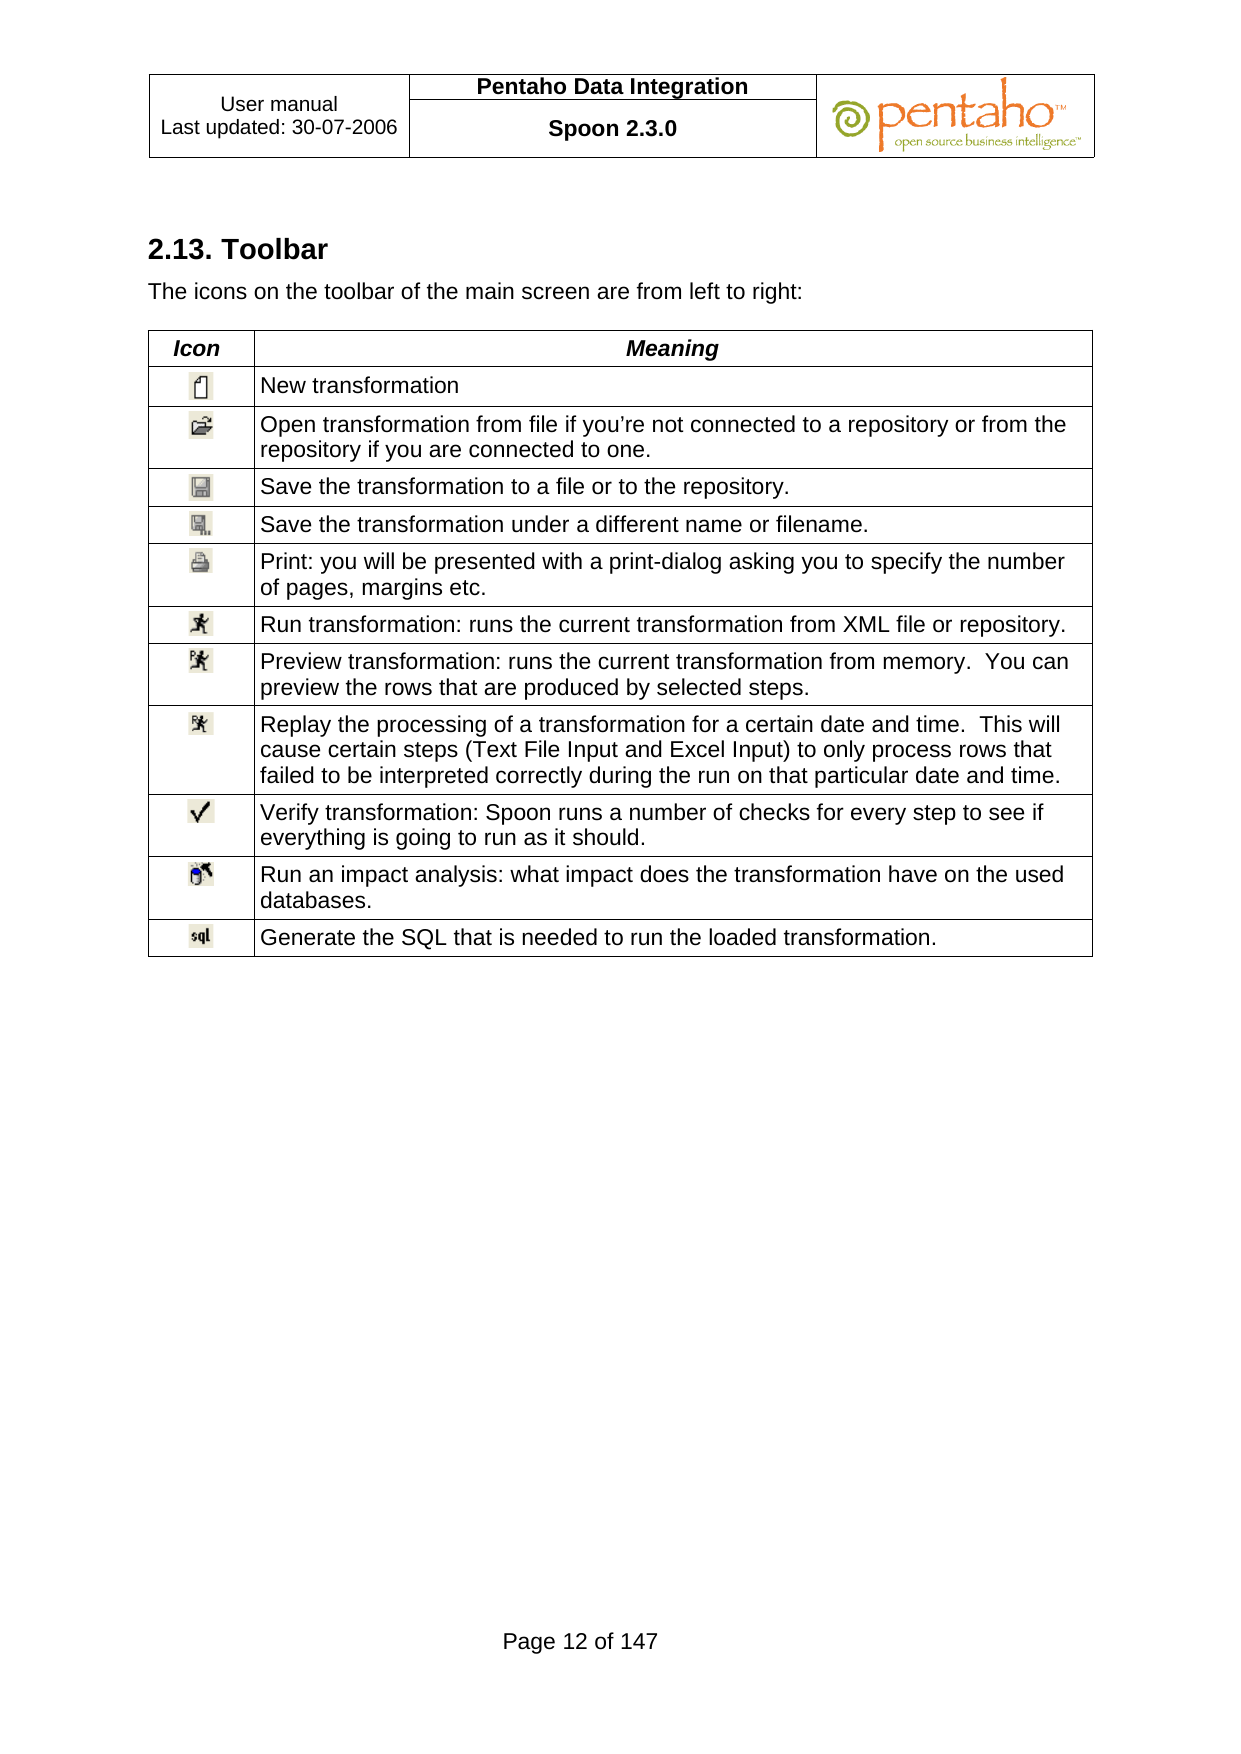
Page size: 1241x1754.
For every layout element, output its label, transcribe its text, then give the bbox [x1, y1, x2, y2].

table_cell [149, 367, 254, 406]
table_cell [149, 607, 254, 643]
subtitle Toolbar [148, 233, 1092, 266]
table_cell Verify transformation: Spoon runs a number of checks for every step to see if everything is going to run as it should. [255, 795, 1092, 856]
table_cell Preview transformation: runs the current transformation from memory. You can preview the rows that are produced by selected steps. [255, 644, 1092, 705]
table_cell Save the transformation to a file or to the repository. [255, 469, 1092, 506]
table_header Meaning [255, 331, 1092, 366]
table_cell Open transformation from file if you’re not connected to a repository or from the repository if you are connected to one. [255, 407, 1092, 468]
table_cell [149, 920, 254, 956]
table_cell Generate the SQL that is needed to run the loaded transformation. [255, 920, 1092, 956]
table_cell Replay the processing of a transformation for a certain date and time. This will cause certain steps (Text File Input and Excel Input) to only process rows that failed to be interpreted correctly during the run on that particular date and time. [255, 706, 1092, 794]
table_cell [149, 857, 254, 919]
table_cell [149, 706, 254, 794]
text The icons on the toolbar of the main screen are from left to right: [148, 278, 1092, 304]
table_cell [149, 507, 254, 543]
table_cell [149, 469, 254, 506]
table_cell Print: you will be presented with a print-dialog asking you to specify the number of pages, margins etc. [255, 544, 1092, 606]
table_cell [149, 407, 254, 468]
table_cell Save the transformation under a different name or filename. [255, 507, 1092, 543]
table_cell [149, 644, 254, 705]
table_cell New transformation [255, 367, 1092, 406]
table_cell [149, 544, 254, 606]
table_cell Run transformation: runs the current transformation from XML file or repository. [255, 607, 1092, 643]
table_cell [149, 795, 254, 856]
table_cell Run an impact analysis: what impact does the transformation have on the used databases. [255, 857, 1092, 919]
table_header Icon [149, 331, 254, 366]
